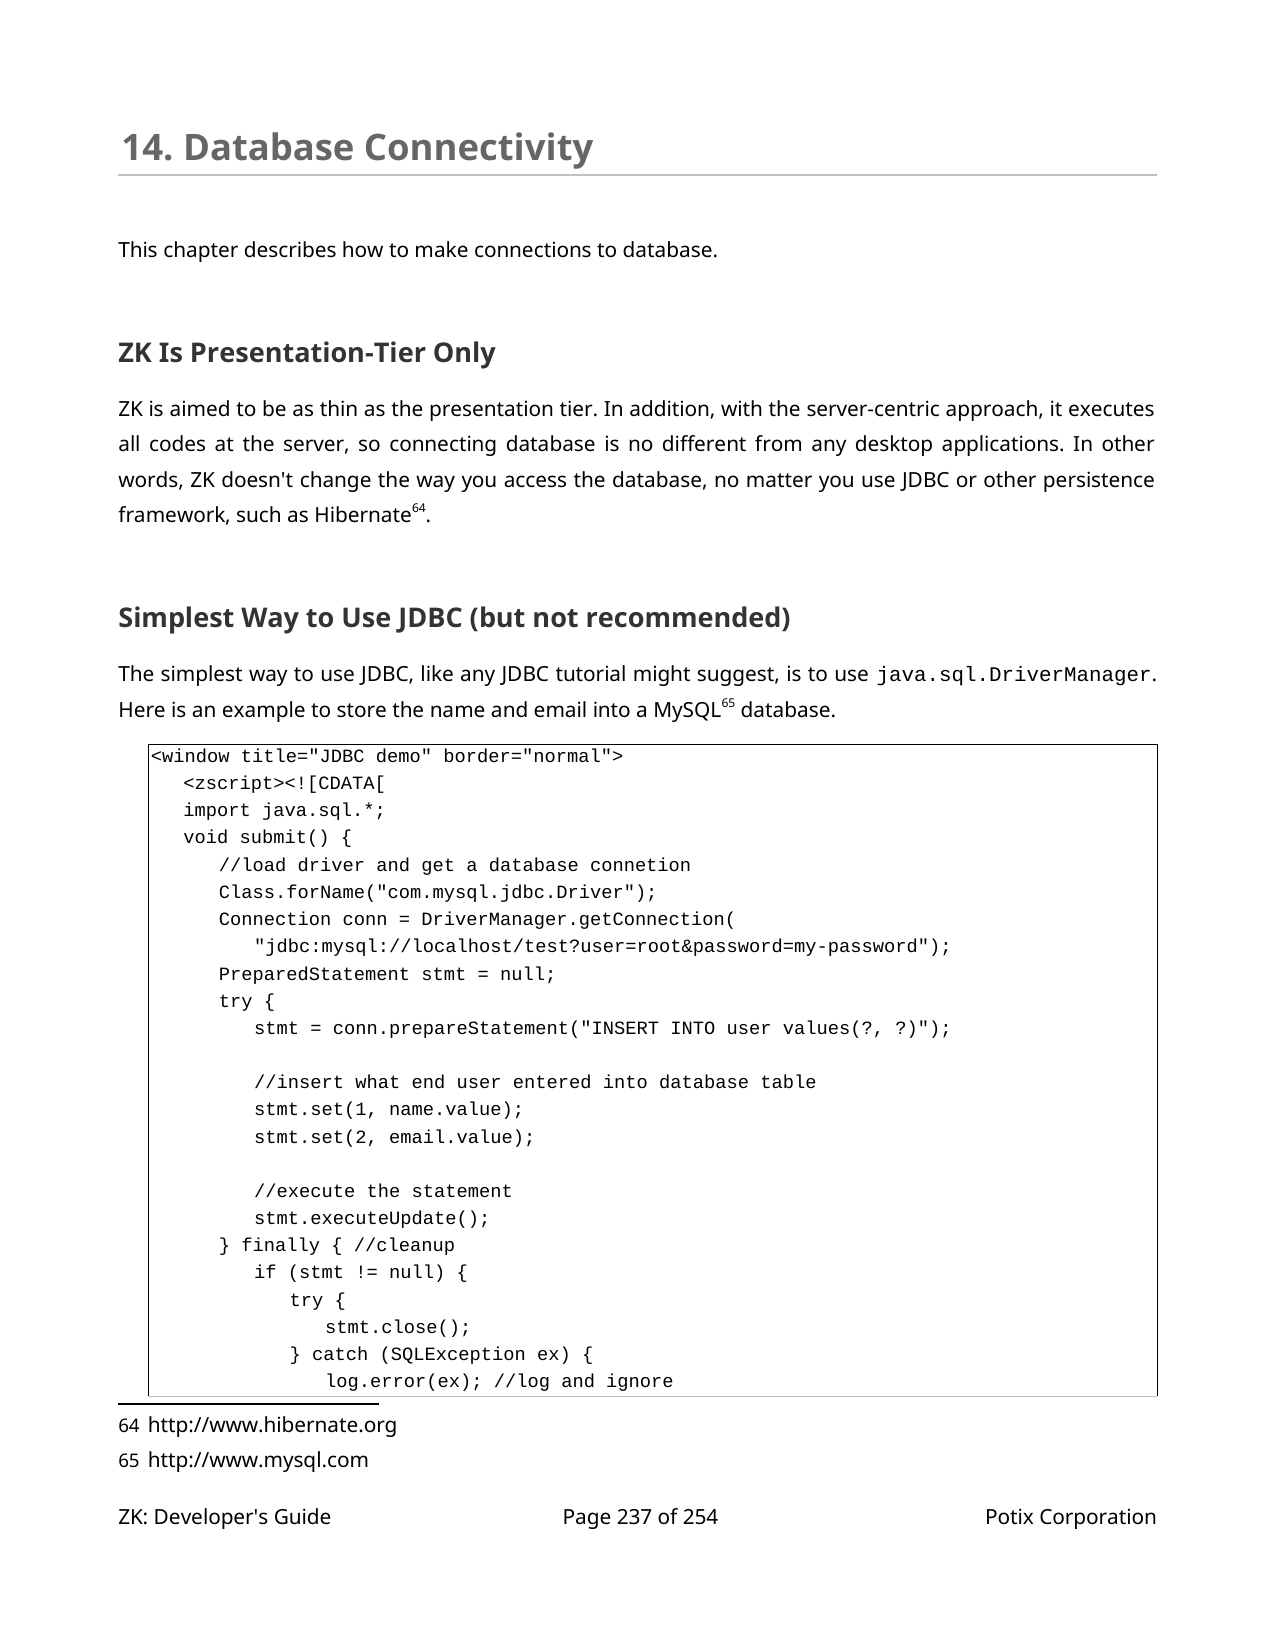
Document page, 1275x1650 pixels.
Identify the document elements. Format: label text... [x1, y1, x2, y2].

text http://www.hibernate.org [118, 1410, 1157, 1438]
text "jdbc:mysql://localhost/test?user=root&password=my-password"); [149, 934, 1157, 958]
text stmt.executeUpdate(); [149, 1206, 1157, 1230]
text try { [149, 1288, 1157, 1312]
subtitle Simplest Way to Use JDBC (but not recommended) [118, 599, 1157, 636]
text ZK is aimed to be as thin as the presentation tier. In addition, with the server-centric approach, it executes all codes at the server, so connecting database is no different from any desktop applications. In other words, ZK doesn't change the way you access the database, no matter you use JDBC or other persistence framework, such as Hibernate. [118, 394, 1157, 528]
text log.error(ex); //log and ignore [149, 1369, 1157, 1396]
text PreparedStatement stmt = null; [149, 961, 1157, 986]
text //execute the statement [149, 1179, 1157, 1203]
text stmt = conn.prepareStatement("INSERT INTO user values(?, ?)"); [149, 1016, 1157, 1040]
text } catch (SQLException ex) { [149, 1342, 1157, 1366]
text if (stmt != null) { [149, 1260, 1157, 1285]
text stmt.set(2, email.value); [149, 1124, 1157, 1149]
text import java.sql.*; [149, 798, 1157, 822]
text The simplest way to use JDBC, like any JDBC tutorial might suggest, is to use java.sql.DriverManager. Here is an example to store the name and email into a MySQL database. [118, 659, 1157, 723]
text try { [149, 988, 1157, 1013]
subtitle ZK Is Presentation-Tier Only [118, 334, 1157, 371]
text //load driver and get a database connetion [149, 853, 1157, 877]
text <zscript><![CDATA[ [149, 771, 1157, 795]
text <window title="JDBC demo" border="normal"> [149, 745, 1157, 768]
text stmt.set(1, name.value); [149, 1097, 1157, 1122]
text http://www.mysql.com [118, 1445, 1157, 1473]
text void submit() { [149, 825, 1157, 850]
subtitle 14. Database Connectivity [118, 118, 1157, 174]
text Class.forName("com.mysql.jdbc.Driver"); [149, 880, 1157, 904]
text Connection conn = DriverManager.getConnection( [149, 907, 1157, 931]
text } finally { //cleanup [149, 1233, 1157, 1257]
text stmt.close(); [149, 1315, 1157, 1339]
text This chapter describes how to make connections to database. [118, 235, 1157, 263]
text //insert what end user entered into database table [149, 1070, 1157, 1094]
